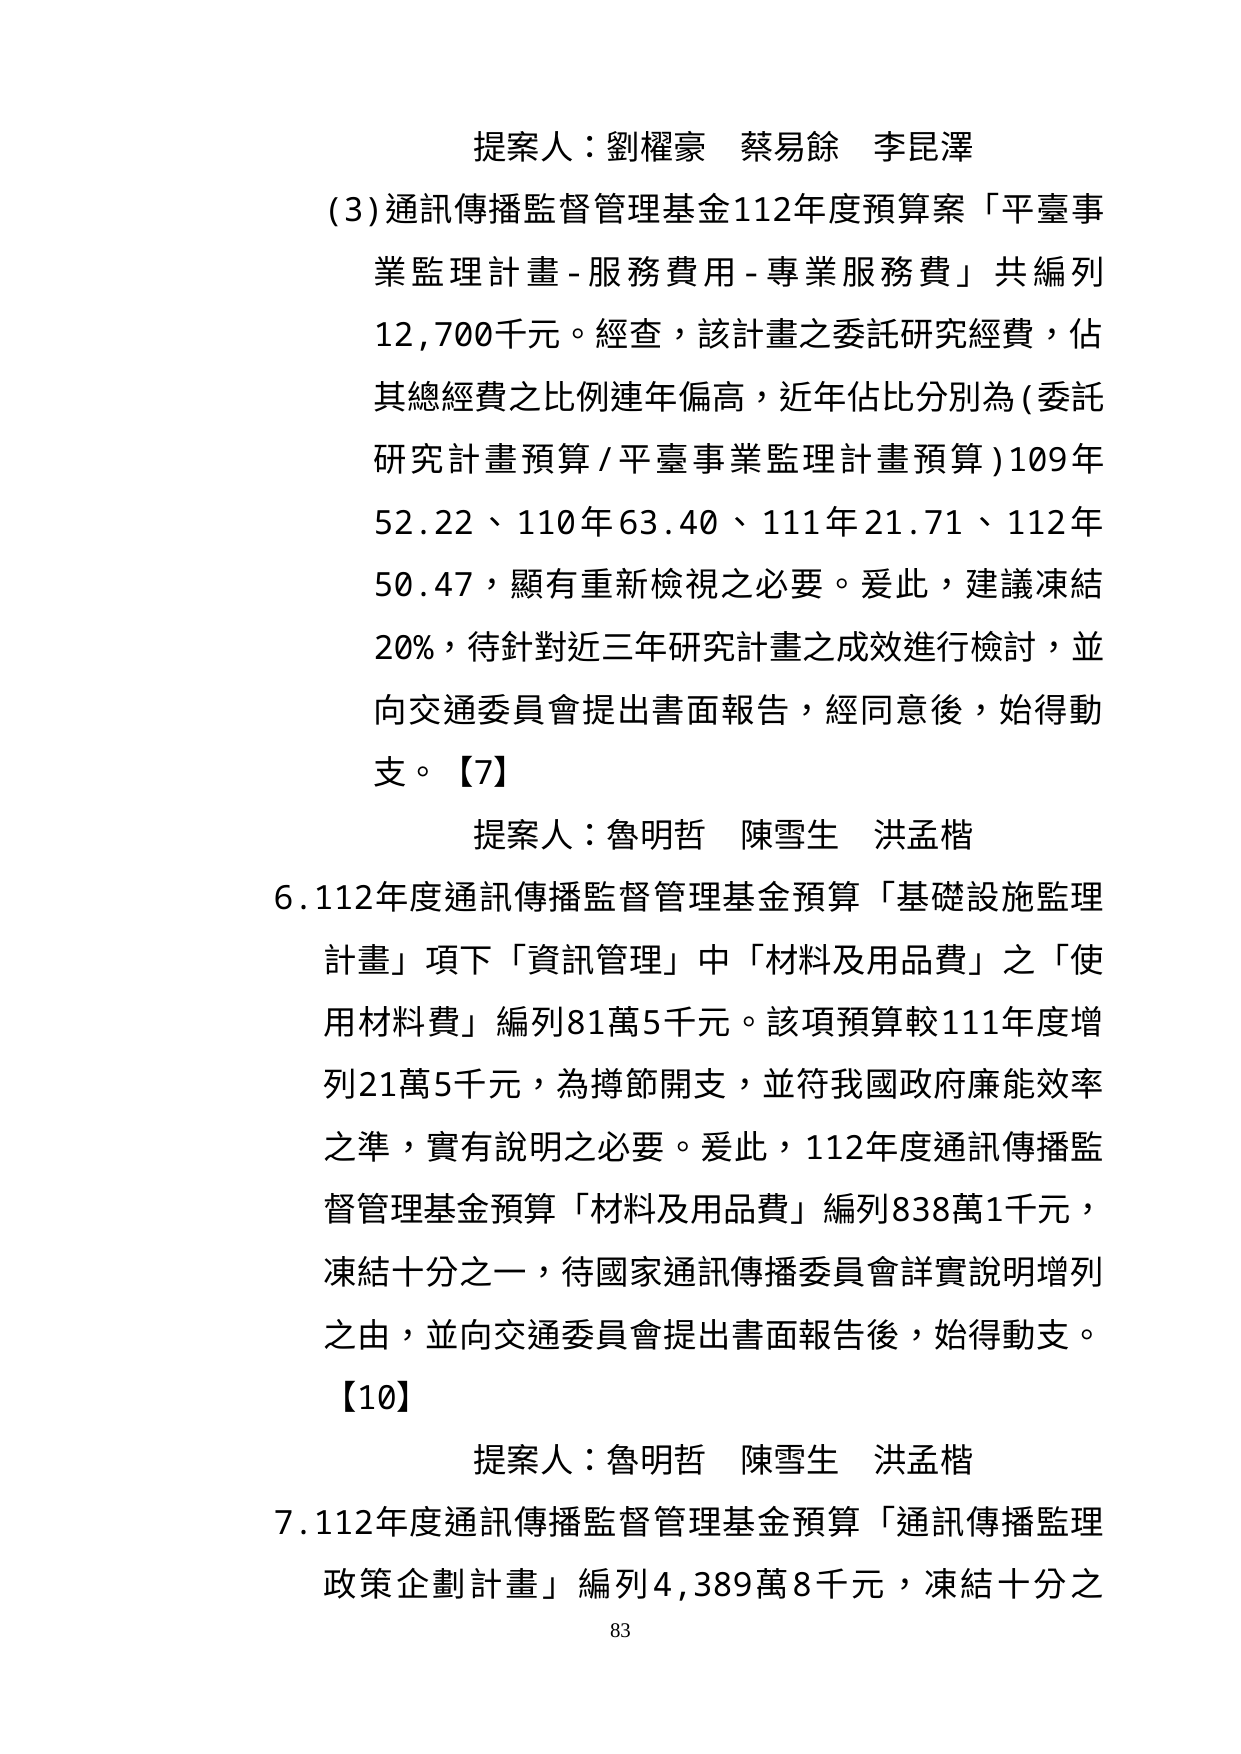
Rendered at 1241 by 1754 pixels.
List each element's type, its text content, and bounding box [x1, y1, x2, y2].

text 提案人：魯明哲 陳雪生 洪孟楷 [473, 1416, 1117, 1478]
subtitle 7.112年度通訊傳播監督管理基金預算「通訊傳播監理政策企劃計畫」編列4,389萬8千元，凍結十分之 [273, 1478, 1104, 1603]
subtitle 6.112年度通訊傳播監督管理基金預算「基礎設施監理計畫」項下「資訊管理」中「材料及用品費」之「使用材料費」編列81萬5千元。該項預算較111年度增列21萬5千元，為撙節開支，並符我國政府廉能效率之準，實有說明之必要。爰此，112年度通訊傳播監督管理基金預算「材料及用品費」編列838萬1千元，凍結十分之一，待國家通訊傳播委員會詳實說明增列之由，並向交通委員會提出書面報告後，始得動支。【10】 [273, 853, 1104, 1416]
subtitle (3)通訊傳播監督管理基金112年度預算案「平臺事業監理計畫-服務費用-專業服務費」共編列12,700千元。經查，該計畫之委託研究經費，佔其總經費之比例連年偏高，近年佔比分別為(委託研究計畫預算/平臺事業監理計畫預算)109年52.22、110年63.40、111年21.71、112年50.47，顯有重新檢視之必要。爰此，建議凍結20%，待針對近三年研究計畫之成效進行檢討，並向交通委員會提出書面報告，經同意後，始得動支。【7】 [323, 166, 1104, 791]
text 提案人：魯明哲 陳雪生 洪孟楷 [473, 791, 1117, 853]
text 提案人：劉櫂豪 蔡易餘 李昆澤 [473, 103, 1117, 166]
